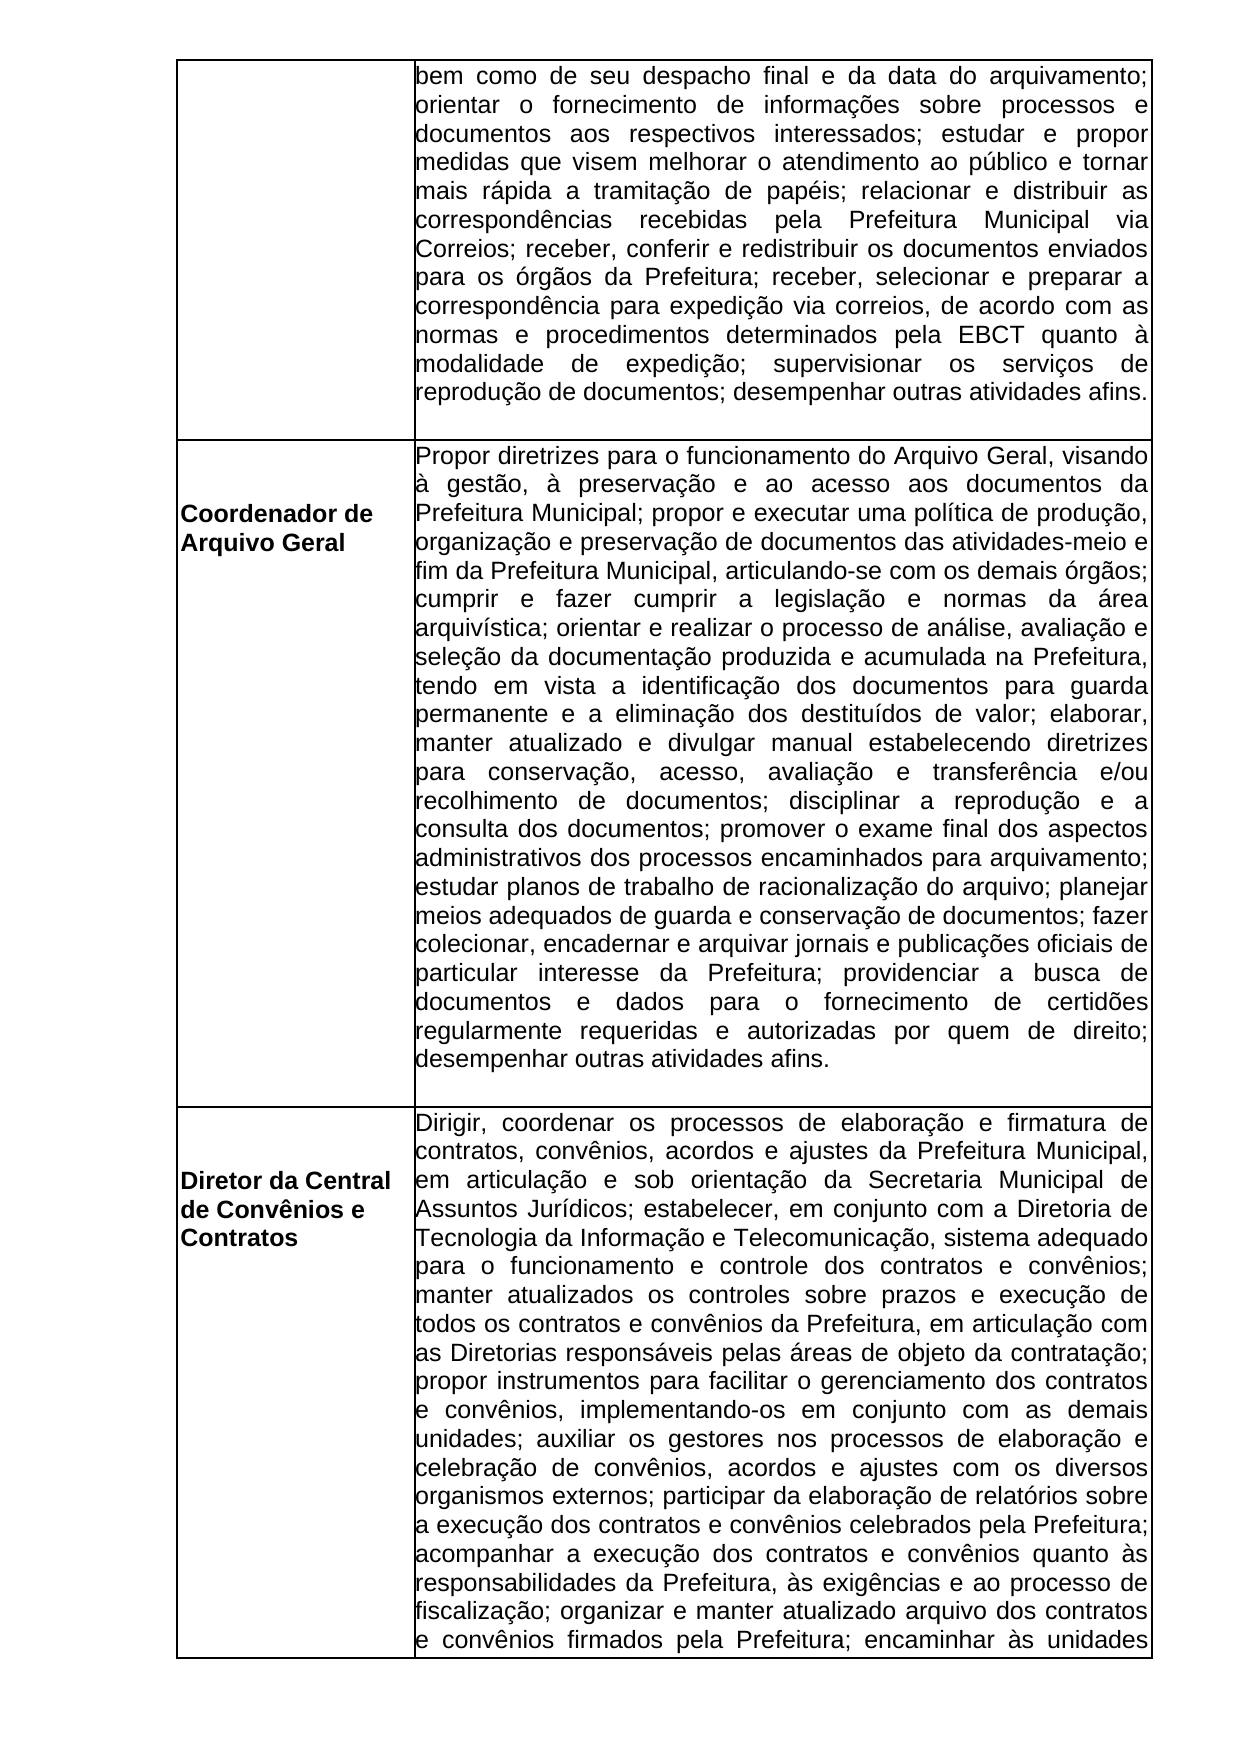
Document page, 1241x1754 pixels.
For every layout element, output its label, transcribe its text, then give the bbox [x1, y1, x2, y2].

table_cell Diretor da Central de Convênios e Contratos [178, 1108, 414, 1657]
table_cell Propor diretrizes para o funcionamento do Arquivo Geral, visando à gestão, à preservação e ao acesso aos documentos da Prefeitura Municipal; propor e executar uma política de produção, organização e preservação de documentos das atividades-meio e fim da Prefeitura Municipal, articulando-se com os demais órgãos; cumprir e fazer cumprir a legislação e normas da área arquivística; orientar e realizar o processo de análise, avaliação e seleção da documentação produzida e acumulada na Prefeitura, tendo em vista a identificação dos documentos para guarda permanente e a eliminação dos destituídos de valor; elaborar, manter atualizado e divulgar manual estabelecendo diretrizes para conservação, acesso, avaliação e transferência e/ou recolhimento de documentos; disciplinar a reprodução e a consulta dos documentos; promover o exame final dos aspectos administrativos dos processos encaminhados para arquivamento; estudar planos de trabalho de racionalização do arquivo; planejar meios adequados de guarda e conservação de documentos; fazer colecionar, encadernar e arquivar jornais e publicações oficiais de particular interesse da Prefeitura; providenciar a busca de documentos e dados para o fornecimento de certidões regularmente requeridas e autorizadas por quem de direito; desempenhar outras atividades afins. [416, 441, 1151, 1106]
table_cell bem como de seu despacho final e da data do arquivamento; orientar o fornecimento de informações sobre processos e documentos aos respectivos interessados; estudar e propor medidas que visem melhorar o atendimento ao público e tornar mais rápida a tramitação de papéis; relacionar e distribuir as correspondências recebidas pela Prefeitura Municipal via Correios; receber, conferir e redistribuir os documentos enviados para os órgãos da Prefeitura; receber, selecionar e preparar a correspondência para expedição via correios, de acordo com as normas e procedimentos determinados pela EBCT quanto à modalidade de expedição; supervisionar os serviços de reprodução de documentos; desempenhar outras atividades afins. [416, 61, 1151, 438]
table_cell [178, 61, 414, 438]
table_cell Coordenador de Arquivo Geral [178, 441, 414, 1106]
table_cell Dirigir, coordenar os processos de elaboração e firmatura de contratos, convênios, acordos e ajustes da Prefeitura Municipal, em articulação e sob orientação da Secretaria Municipal de Assuntos Jurídicos; estabelecer, em conjunto com a Diretoria de Tecnologia da Informação e Telecomunicação, sistema adequado para o funcionamento e controle dos contratos e convênios; manter atualizados os controles sobre prazos e execução de todos os contratos e convênios da Prefeitura, em articulação com as Diretorias responsáveis pelas áreas de objeto da contratação; propor instrumentos para facilitar o gerenciamento dos contratos e convênios, implementando-os em conjunto com as demais unidades; auxiliar os gestores nos processos de elaboração e celebração de convênios, acordos e ajustes com os diversos organismos externos; participar da elaboração de relatórios sobre a execução dos contratos e convênios celebrados pela Prefeitura; acompanhar a execução dos contratos e convênios quanto às responsabilidades da Prefeitura, às exigências e ao processo de fiscalização; organizar e manter atualizado arquivo dos contratos e convênios firmados pela Prefeitura; encaminhar às unidades [416, 1108, 1151, 1657]
